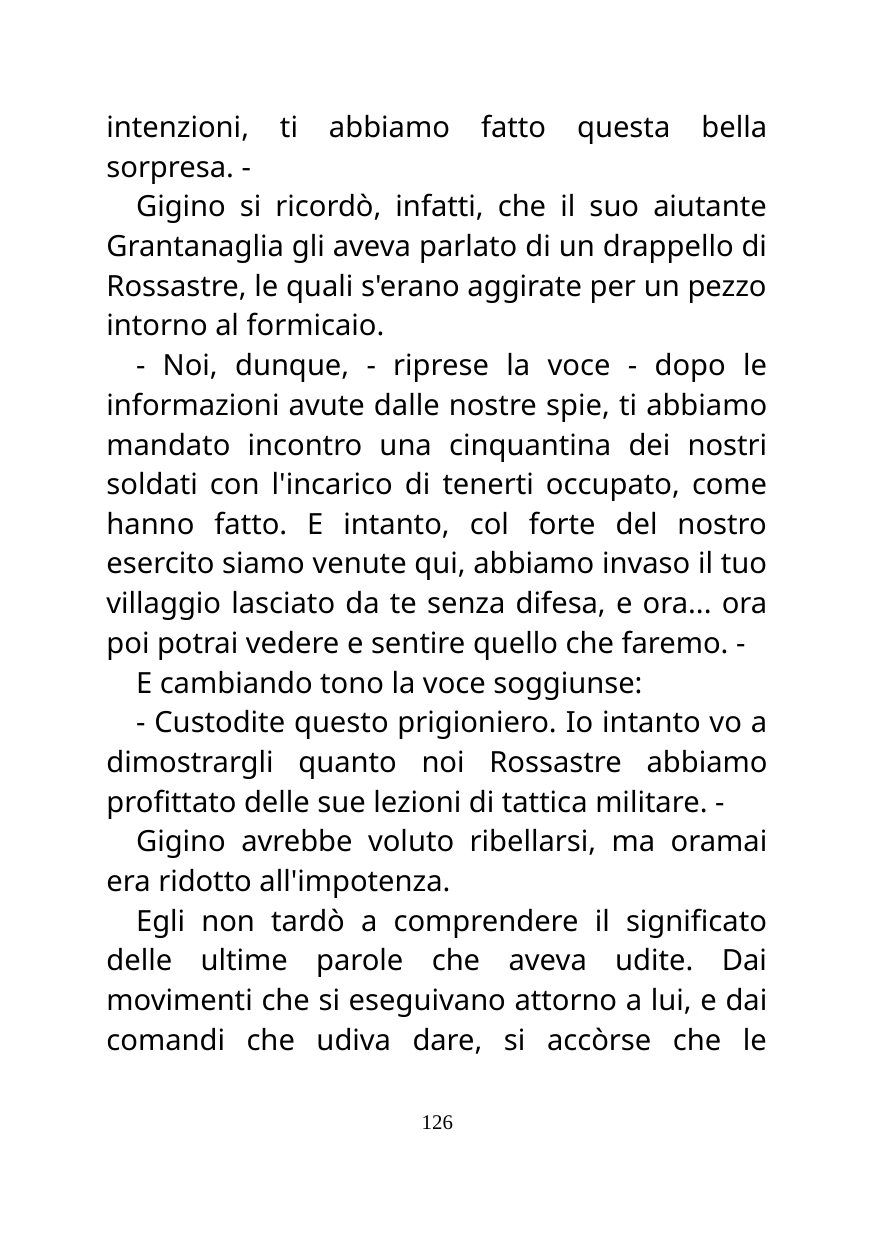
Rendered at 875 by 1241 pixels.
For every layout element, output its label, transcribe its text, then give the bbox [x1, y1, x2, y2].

text - Custodite questo prigioniero. Io intanto vo a dimostrargli quanto noi Rossastre abbiamo profittato delle sue lezioni di tattica militare. - [106, 702, 768, 821]
text - Noi, dunque, - riprese la voce - dopo le informazioni avute dalle nostre spie, ti abbiamo mandato incontro una cinquantina dei nostri soldati con l'incarico di tenerti occupato, come hanno fatto. E intanto, col forte del nostro esercito siamo venute qui, abbiamo invaso il tuo villaggio lasciato da te senza difesa, e ora... ora poi potrai vedere e sentire quello che faremo. - [106, 344, 768, 662]
text Gigino si ricordò, infatti, che il suo aiutante Grantanaglia gli aveva parlato di un drappello di Rossastre, le quali s'erano aggirate per un pezzo intorno al formicaio. [106, 186, 768, 344]
text intenzioni, ti abbiamo fatto questa bella sorpresa. - [106, 106, 768, 186]
text E cambiando tono la voce soggiunse: [106, 662, 768, 702]
text Gigino avrebbe voluto ribellarsi, ma oramai era ridotto all'impotenza. [106, 821, 768, 900]
text Egli non tardò a comprendere il significato delle ultime parole che aveva udite. Dai movimenti che si eseguivano attorno a lui, e dai comandi che udiva dare, si accòrse che le [106, 900, 768, 1059]
